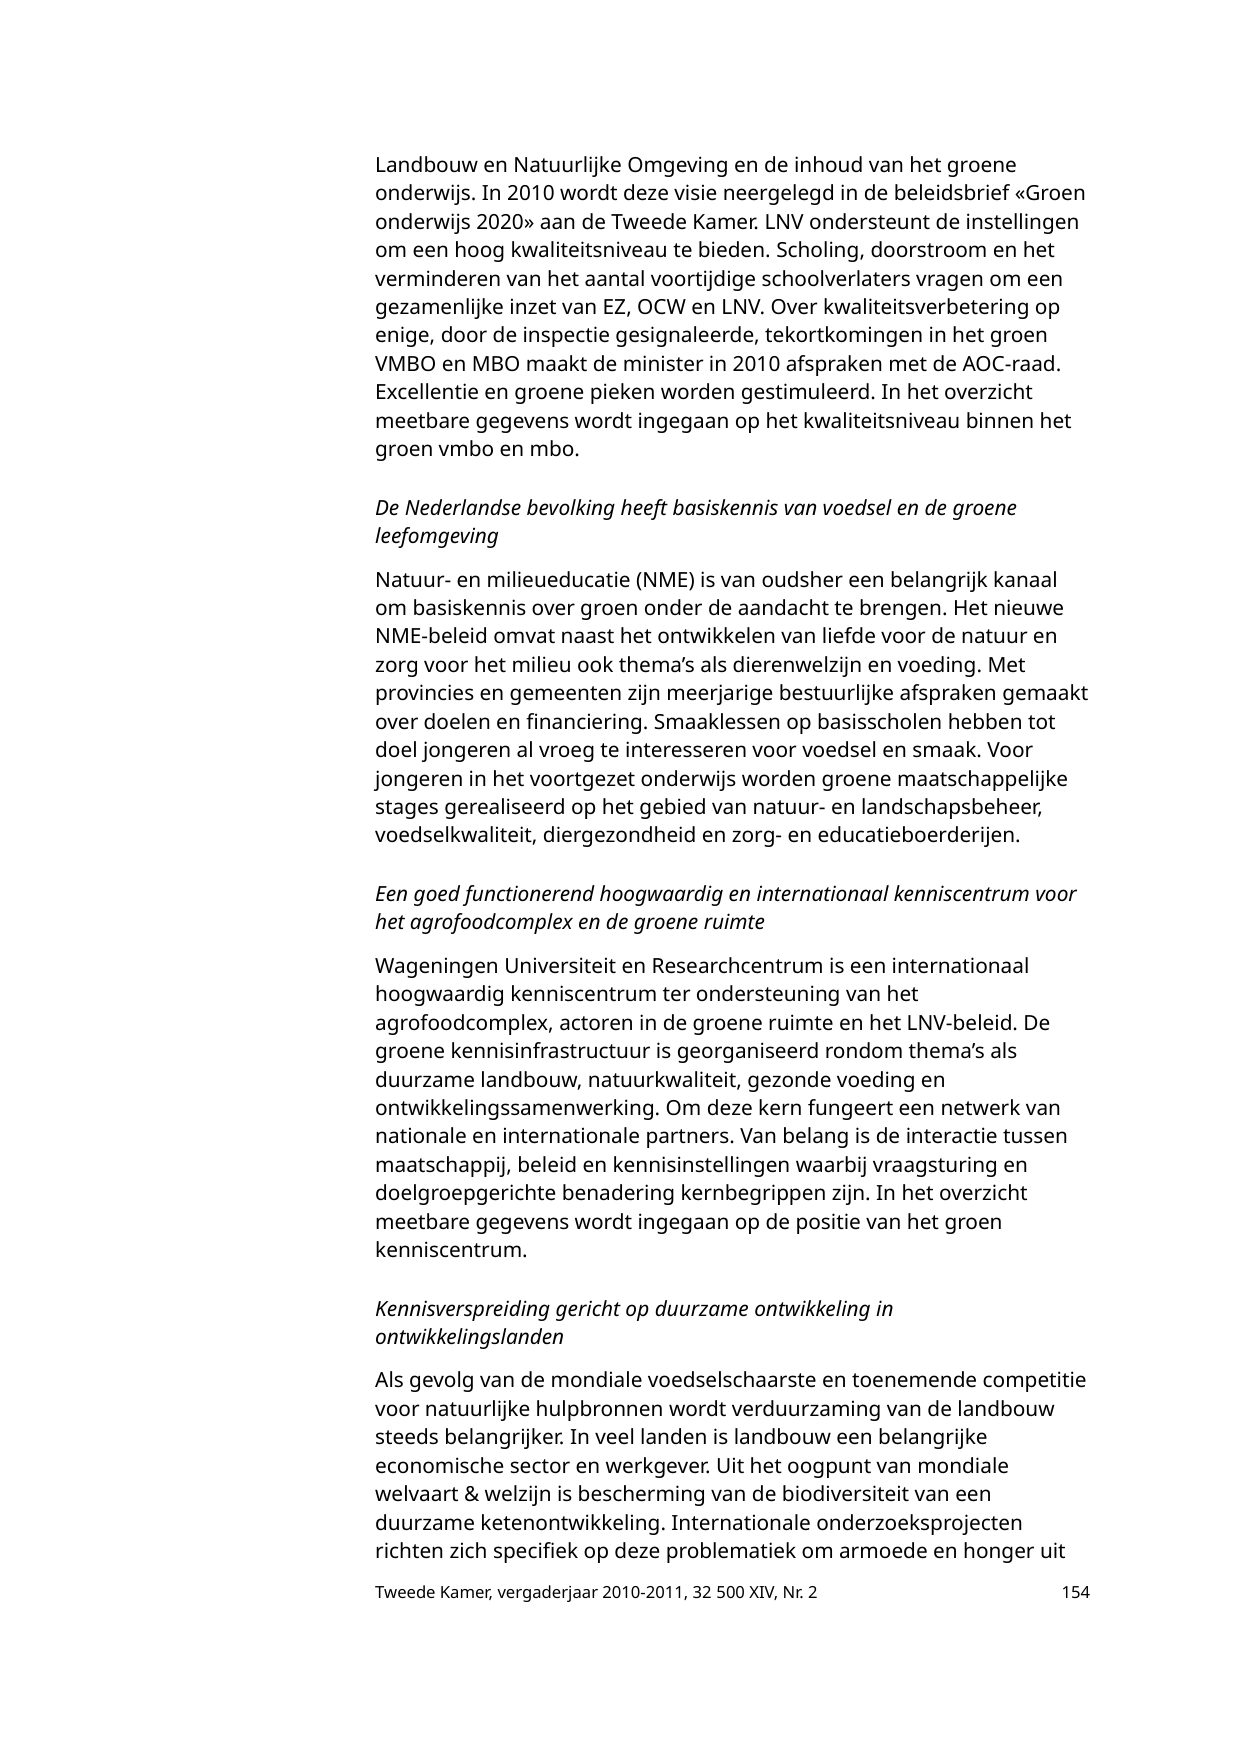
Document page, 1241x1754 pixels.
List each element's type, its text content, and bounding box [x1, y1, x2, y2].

text De Nederlandse bevolking heeft basiskennis van voedsel en de groene leefomgeving [375, 493, 1090, 550]
text Kennisverspreiding gericht op duurzame ontwikkeling in ontwikkelingslanden [375, 1294, 1090, 1351]
text Een goed functionerend hoogwaardig en internationaal kenniscentrum voor het agrofoodcomplex en de groene ruimte [375, 879, 1090, 936]
text Landbouw en Natuurlijke Omgeving en de inhoud van het groene onderwijs. In 2010 wordt deze visie neergelegd in de beleidsbrief «Groen onderwijs 2020» aan de Tweede Kamer. LNV ondersteunt de instellingen om een hoog kwaliteitsniveau te bieden. Scholing, doorstroom en het verminderen van het aantal voortijdige schoolverlaters vragen om een gezamenlijke inzet van EZ, OCW en LNV. Over kwaliteitsverbetering op enige, door de inspectie gesignaleerde, tekortkomingen in het groen VMBO en MBO maakt de minister in 2010 afspraken met de AOC-raad. Excellentie en groene pieken worden gestimuleerd. In het overzicht meetbare gegevens wordt ingegaan op het kwaliteitsniveau binnen het groen vmbo en mbo. [375, 150, 1090, 463]
text Als gevolg van de mondiale voedselschaarste en toenemende competitie voor natuurlijke hulpbronnen wordt verduurzaming van de landbouw steeds belangrijker. In veel landen is landbouw een belangrijke economische sector en werkgever. Uit het oogpunt van mondiale welvaart & welzijn is bescherming van de biodiversiteit van een duurzame ketenontwikkeling. Internationale onderzoeksprojecten richten zich specifiek op deze problematiek om armoede en honger uit [375, 1366, 1090, 1565]
text Wageningen Universiteit en Researchcentrum is een internationaal hoogwaardig kenniscentrum ter ondersteuning van het agrofoodcomplex, actoren in de groene ruimte en het LNV-beleid. De groene kennisinfrastructuur is georganiseerd rondom thema’s als duurzame landbouw, natuurkwaliteit, gezonde voeding en ontwikkelingssamenwerking. Om deze kern fungeert een netwerk van nationale en internationale partners. Van belang is de interactie tussen maatschappij, beleid en kennisinstellingen waarbij vraagsturing en doelgroepgerichte benadering kernbegrippen zijn. In het overzicht meetbare gegevens wordt ingegaan op de positie van het groen kenniscentrum. [375, 951, 1090, 1264]
text Natuur- en milieueducatie (NME) is van oudsher een belangrijk kanaal om basiskennis over groen onder de aandacht te brengen. Het nieuwe NME-beleid omvat naast het ontwikkelen van liefde voor de natuur en zorg voor het milieu ook thema’s als dierenwelzijn en voeding. Met provincies en gemeenten zijn meerjarige bestuurlijke afspraken gemaakt over doelen en financiering. Smaaklessen op basisscholen hebben tot doel jongeren al vroeg te interesseren voor voedsel en smaak. Voor jongeren in het voortgezet onderwijs worden groene maatschappelijke stages gerealiseerd op het gebied van natuur- en landschapsbeheer, voedselkwaliteit, diergezondheid en zorg- en educatieboerderijen. [375, 565, 1090, 849]
